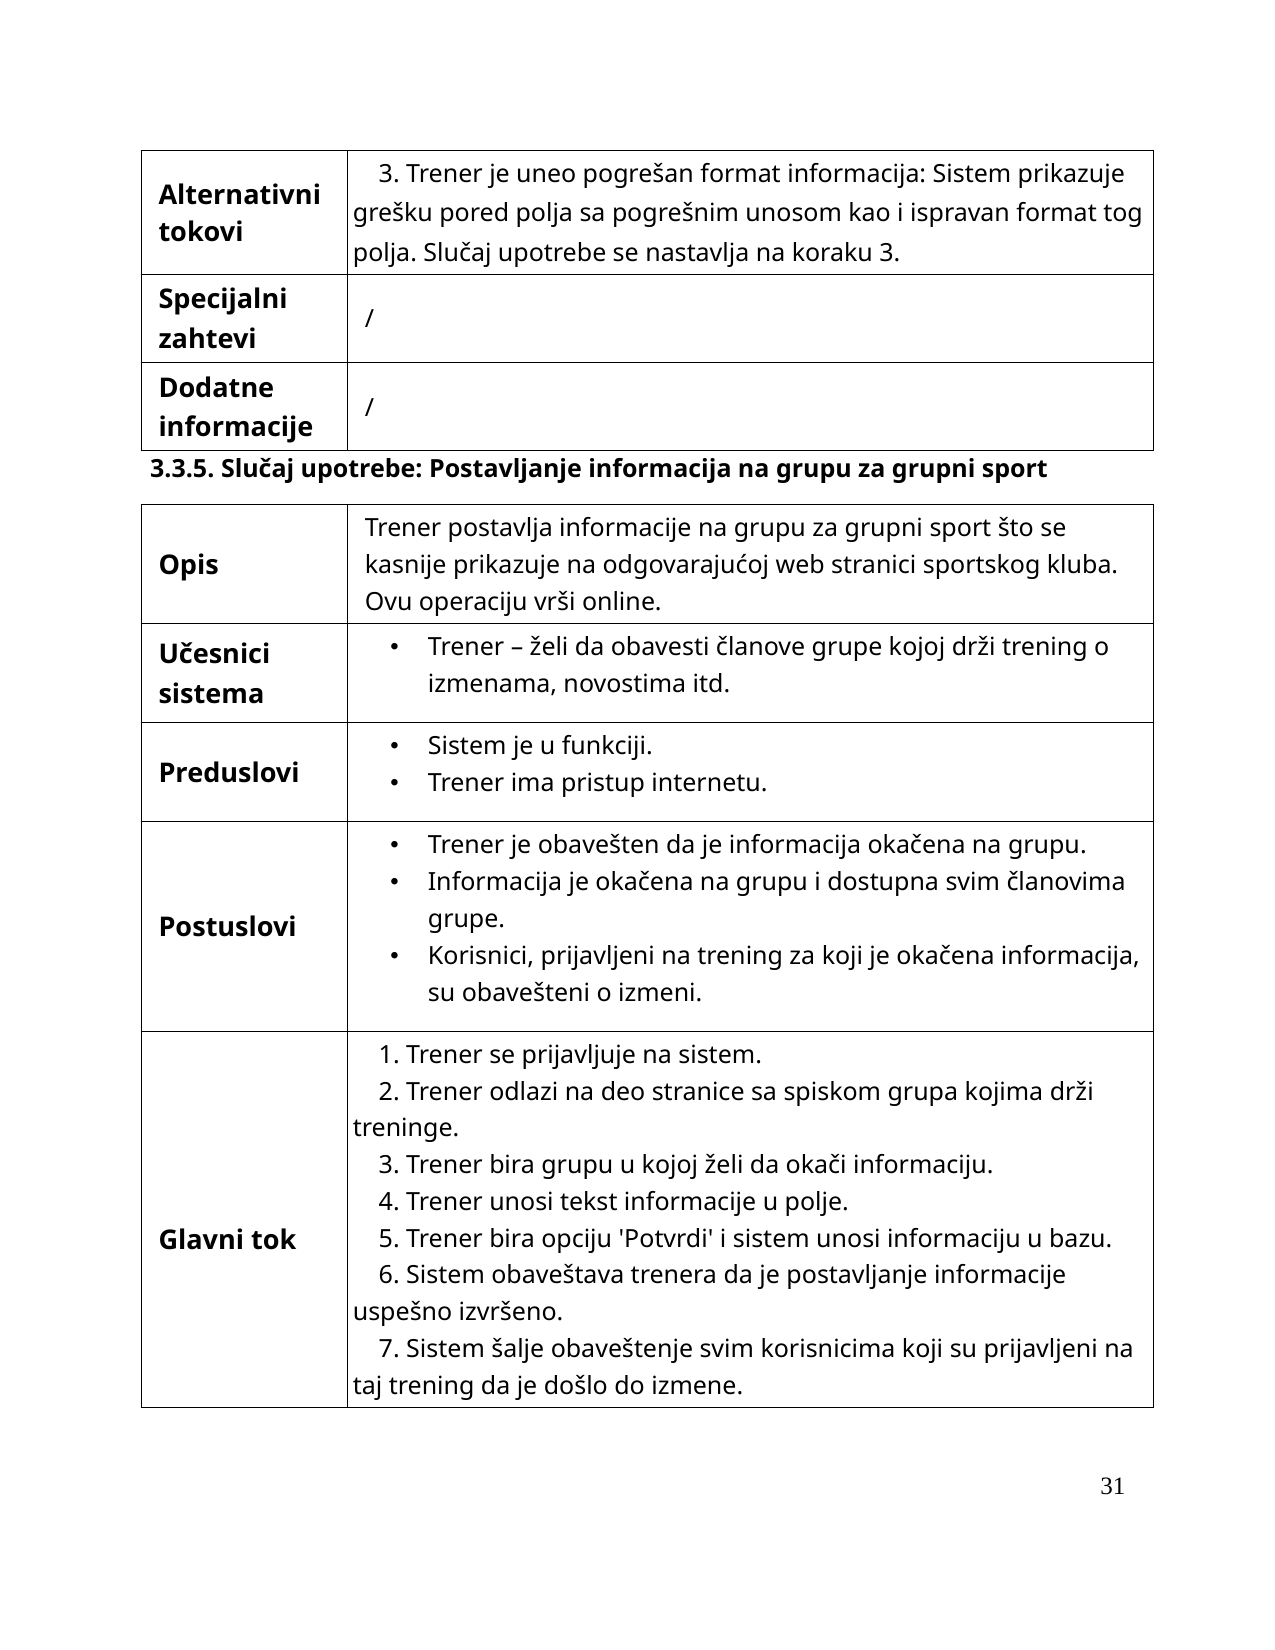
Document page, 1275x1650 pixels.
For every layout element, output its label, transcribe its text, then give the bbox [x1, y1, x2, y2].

table_cell / [348, 363, 1153, 450]
table_cell 1. Trener se prijavljuje na sistem. 2. Trener odlazi na deo stranice sa spiskom grupa kojima drži treninge. 3. Trener bira grupu u kojoj želi da okači informaciju. 4. Trener unosi tekst informacije u polje. 5. Trener bira opciju 'Potvrdi' i sistem unosi informaciju u bazu. 6. Sistem obaveštava trenera da je postavljanje informacije uspešno izvršeno. 7. Sistem šalje obaveštenje svim korisnicima koji su prijavljeni na taj trening da je došlo do izmene. [348, 1032, 1153, 1407]
table_cell Postuslovi [142, 822, 347, 1031]
table_header Opis [142, 505, 347, 623]
table_cell Alternativni tokovi [142, 151, 347, 274]
table_cell Učesnici sistema [142, 624, 347, 722]
table_cell Trener – želi da obavesti članove grupe kojoj drži trening o izmenama, novostima itd. [348, 624, 1153, 722]
table_cell Glavni tok [142, 1032, 347, 1407]
table_header Trener postavlja informacije na grupu za grupni sport što se kasnije prikazuje na odgovarajućoj web stranici sportskog kluba. Ovu operaciju vrši online. [348, 505, 1153, 623]
table_cell Trener je obavešten da je informacija okačena na grupu. Informacija je okačena na grupu i dostupna svim članovima grupe. Korisnici, prijavljeni na trening za koji je okačena informacija, su obavešteni o izmeni. [348, 822, 1153, 1031]
table_cell Specijalni zahtevi [142, 275, 347, 362]
table_cell 3. Trener je uneo pogrešan format informacija: Sistem prikazuje grešku pored polja sa pogrešnim unosom kao i ispravan format tog polja. Slučaj upotrebe se nastavlja na koraku 3. [348, 151, 1153, 274]
table_cell Dodatne informacije [142, 363, 347, 450]
table_cell Sistem je u funkciji. Trener ima pristup internetu. [348, 723, 1153, 821]
table_cell Preduslovi [142, 723, 347, 821]
table_cell / [348, 275, 1153, 362]
text 3.3.5. Slučaj upotrebe: Postavljanje informacija na grupu za grupni sport [150, 451, 1125, 484]
